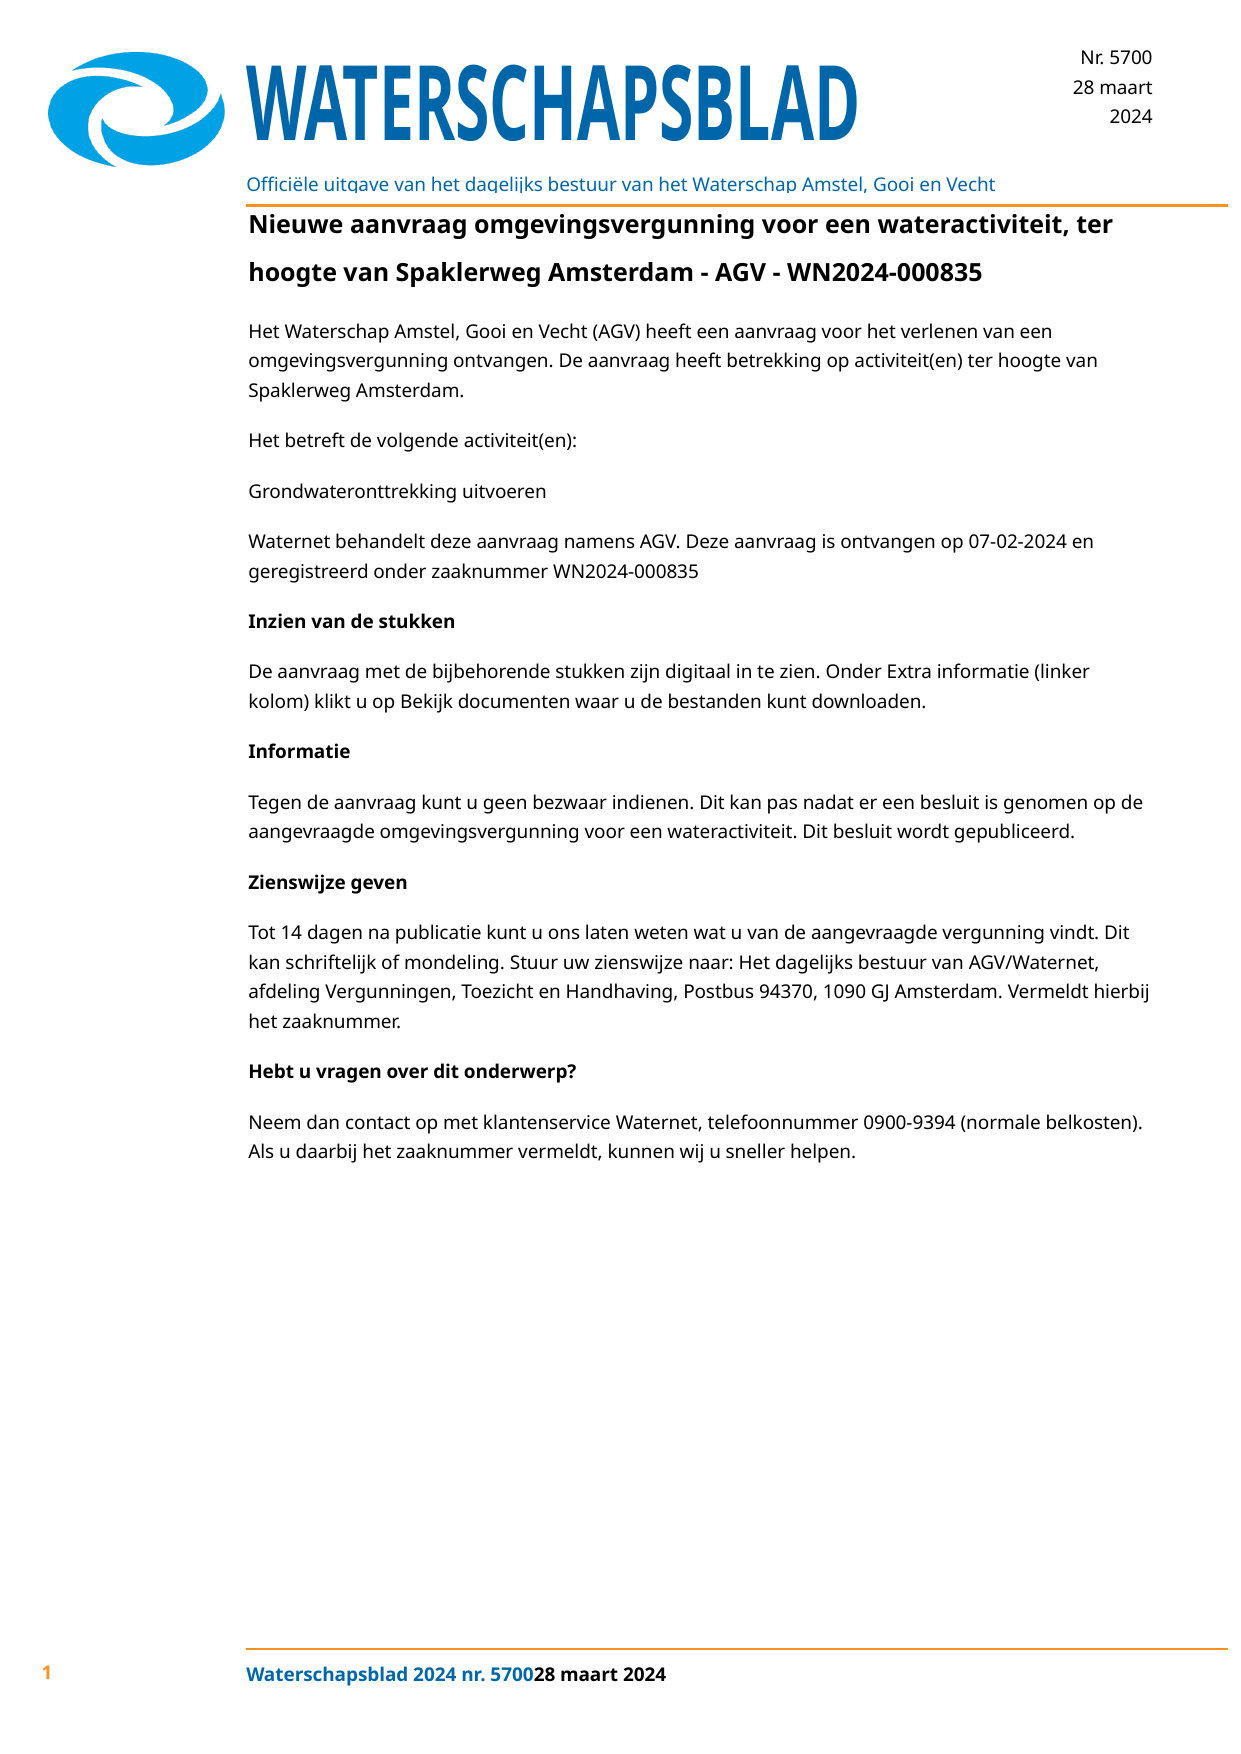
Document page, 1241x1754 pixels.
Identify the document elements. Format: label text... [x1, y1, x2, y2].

text Tegen de aanvraag kunt u geen bezwaar indienen. Dit kan pas nadat er een besluit is genomen op de aangevraagde omgevingsvergunning voor een wateractiviteit. Dit besluit wordt gepubliceerd. [248, 789, 1152, 844]
picture [41, 47, 231, 172]
text De aanvraag met de bijbehorende stukken zijn digitaal in te zien. Onder Extra informatie (linker kolom) klikt u op Bekijk documenten waar u de bestanden kunt downloaden. [248, 659, 1152, 714]
text Hebt u vragen over dit onderwerp? [248, 1059, 1152, 1084]
text Inzien van de stukken [248, 608, 1152, 634]
text Informatie [248, 739, 1152, 764]
text Het betreft de volgende activiteit(en): [248, 427, 1152, 453]
text Zienswijze geven [248, 869, 1152, 895]
text Neem dan contact op met klantenservice Waternet, telefoonnummer 0900-9394 (normale belkosten). Als u daarbij het zaaknummer vermeldt, kunnen wij u sneller helpen. [248, 1109, 1152, 1164]
text Grondwateronttrekking uitvoeren [248, 478, 1152, 504]
text Tot 14 dagen na publicatie kunt u ons laten weten wat u van de aangevraagde vergunning vindt. Dit kan schriftelijk of mondeling. Stuur uw zienswijze naar: Het dagelijks bestuur van AGV/Waternet, afdeling Vergunningen, Toezicht en Handhaving, Postbus 94370, 1090 GJ Amsterdam. Vermeldt hierbij het zaaknummer. [248, 919, 1152, 1034]
text Het Waterschap Amstel, Gooi en Vecht (AGV) heeft een aanvraag voor het verlenen van een omgevingsvergunning ontvangen. De aanvraag heeft betrekking op activiteit(en) ter hoogte van Spaklerweg Amsterdam. [248, 318, 1152, 403]
text Nieuwe aanvraag omgevingsvergunning voor een wateractiviteit, ter hoogte van Spaklerweg Amsterdam - AGV - WN2024-000835 [248, 207, 1152, 288]
text Waternet behandelt deze aanvraag namens AGV. Deze aanvraag is ontvangen op 07-02-2024 en geregistreerd onder zaaknummer WN2024-000835 [248, 528, 1152, 584]
